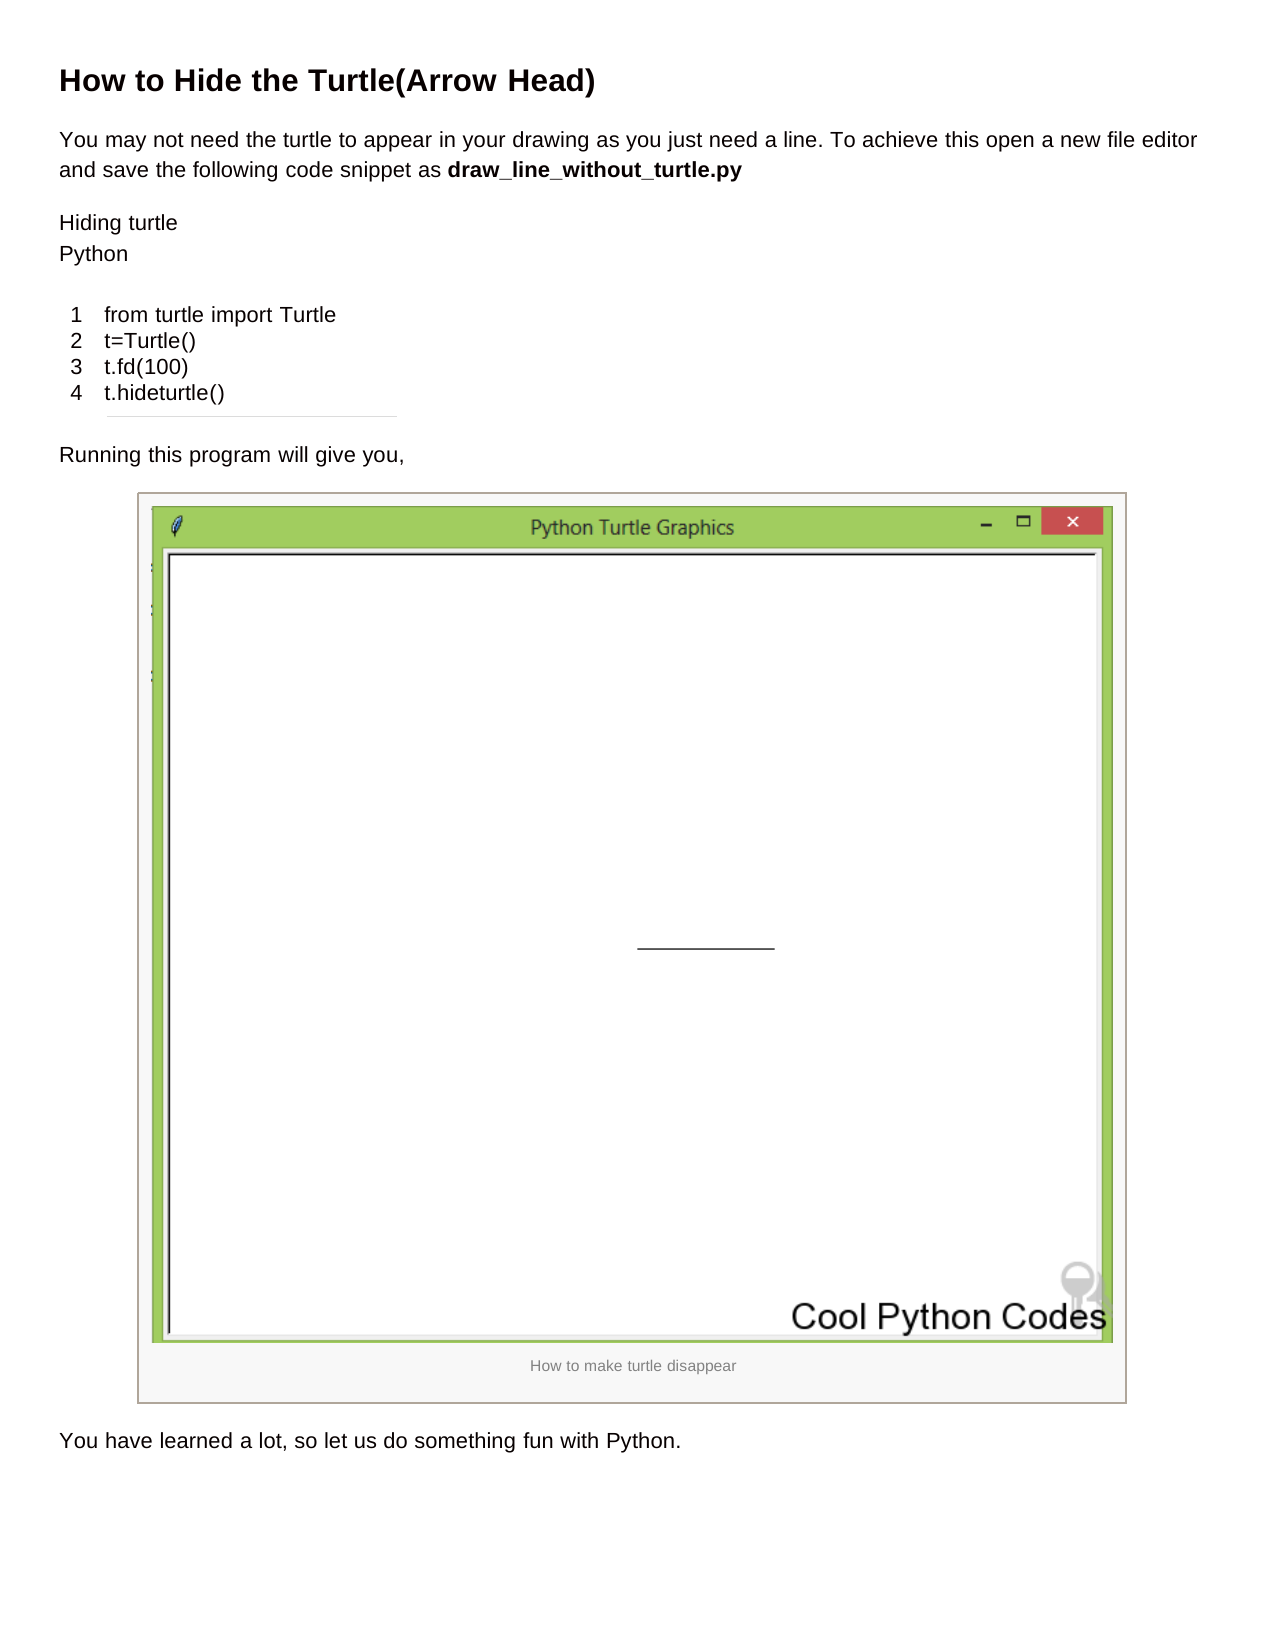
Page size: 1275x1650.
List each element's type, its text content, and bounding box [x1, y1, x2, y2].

text How to Hide the Turtle(Arrow Head) [59, 62, 1229, 98]
text You may not need the turtle to appear in your drawing as you just need a line. To achieve this open a new file editor and save the following code snippet as draw_line_without_turtle.py [59, 126, 1205, 182]
text Python [59, 240, 1229, 265]
text Hiding turtle [59, 209, 1229, 235]
text 4 t.hideturtle() [70, 379, 1229, 404]
text 1 from turtle import Turtle [70, 302, 1229, 327]
text 2 t=Turtle() [70, 328, 1229, 353]
text 3 t.fd(100) [70, 353, 1229, 379]
text Running this program will give you, [59, 442, 1229, 466]
picture [151, 506, 1113, 1343]
text You have learned a lot, so let us do something fun with Python. [59, 1428, 1229, 1453]
